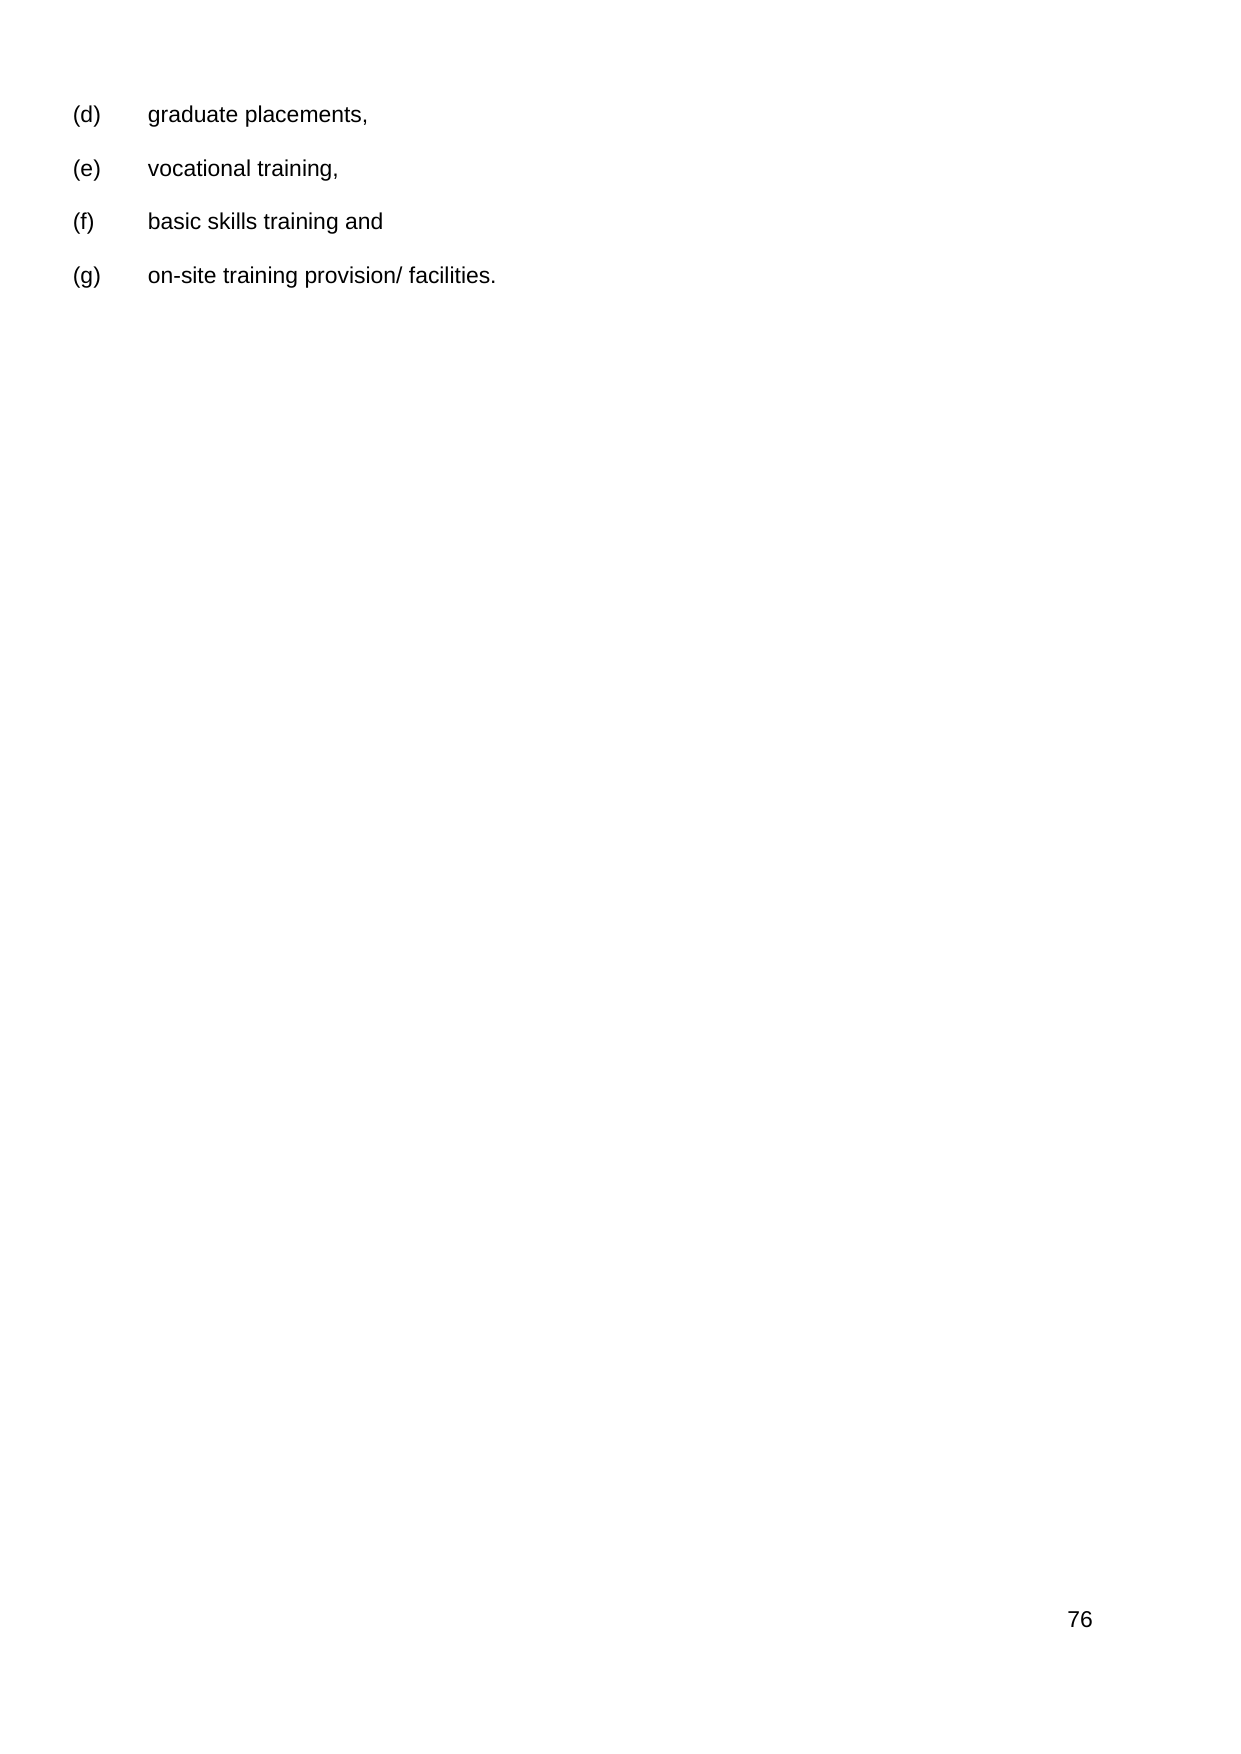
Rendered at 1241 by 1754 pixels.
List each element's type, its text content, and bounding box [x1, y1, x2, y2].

list vocational training, [73, 155, 1092, 181]
list graduate placements, [73, 101, 1092, 128]
list basic skills training and [73, 208, 1092, 234]
list on-site training provision/ facilities. [73, 262, 1092, 288]
